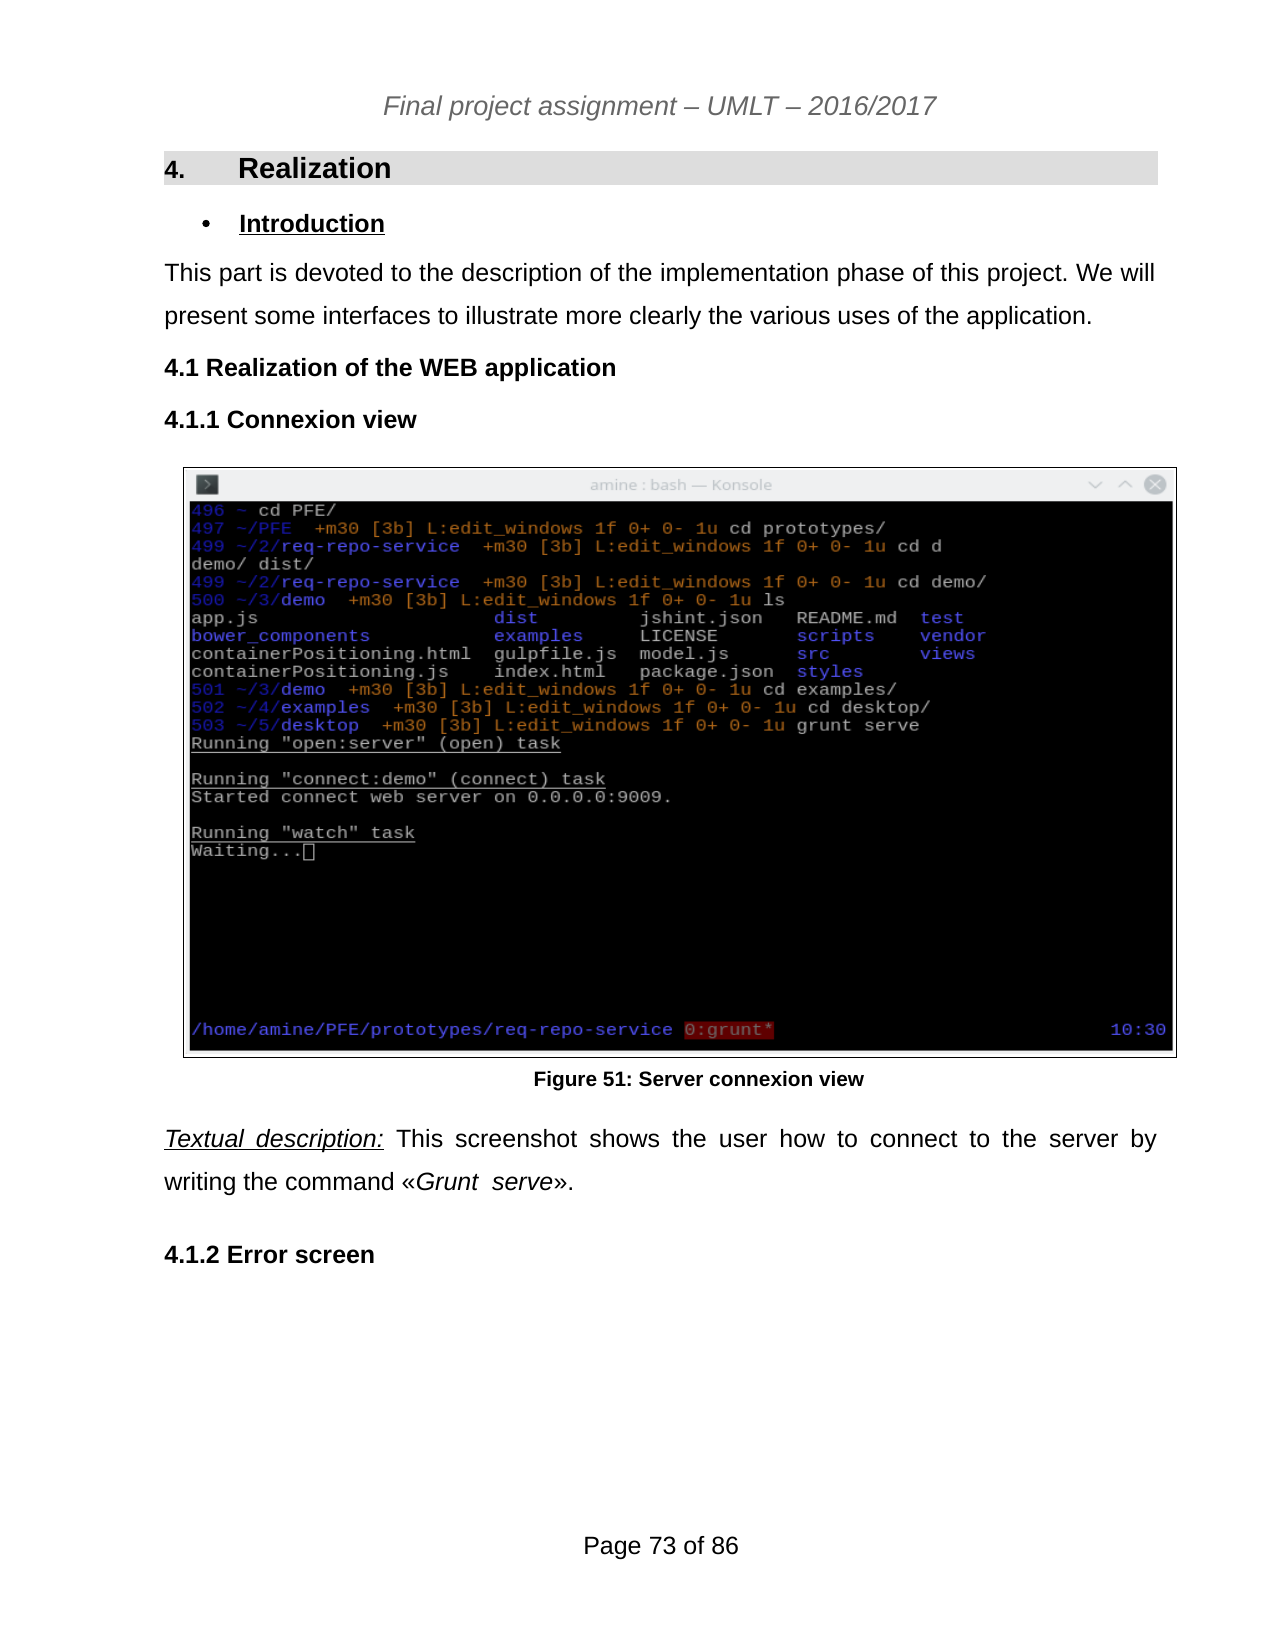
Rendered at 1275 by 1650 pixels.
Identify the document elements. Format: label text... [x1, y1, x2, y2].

picture [185, 470, 1174, 1054]
subtitle 4. Realization [164, 151, 1158, 185]
text Textual description: This screenshot shows the user how to connect to the server by writing the command «Grunt serve». [164, 1124, 1158, 1196]
subtitle 4.1 Realization of the WEB application [164, 353, 1158, 382]
text This part is devoted to the description of the implementation phase of this project. We will present some interfaces to illustrate more clearly the various uses of the application. [164, 258, 1158, 330]
list Introduction [202, 209, 1158, 238]
text Figure 51: Server connexion view [164, 1054, 1158, 1092]
subtitle 4.1.1 Connexion view [164, 406, 1158, 434]
subtitle 4.1.2 Error screen [164, 1240, 1158, 1269]
text [184, 468, 1176, 1057]
